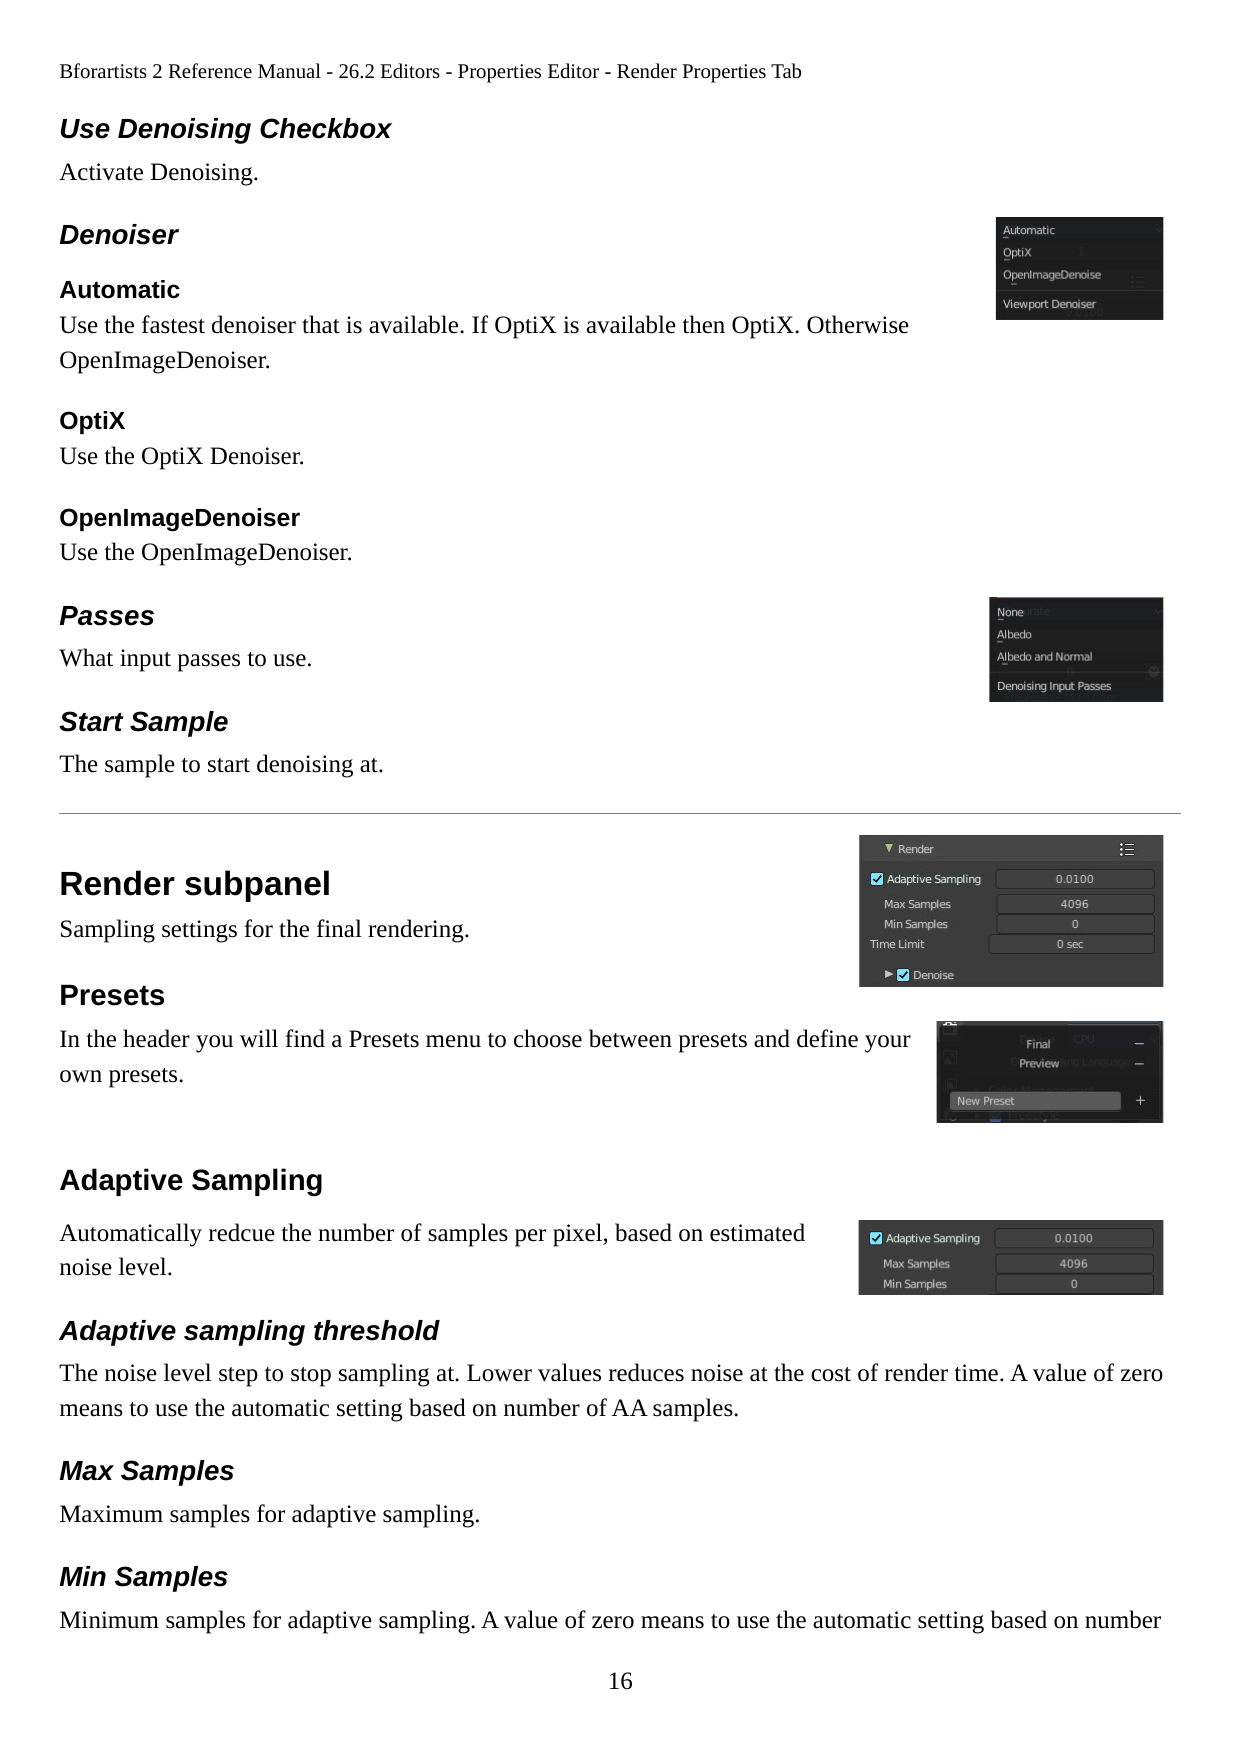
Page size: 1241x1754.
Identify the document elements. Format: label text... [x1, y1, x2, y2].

text Automatically redcue the number of samples per pixel, based on estimated noise level. [59, 1218, 1181, 1281]
subtitle [1164, 275, 1181, 304]
subtitle Min Samples [59, 1560, 1181, 1592]
picture [858, 1220, 1164, 1295]
text The sample to start denoising at. [59, 749, 1181, 778]
text The noise level step to stop sampling at. Lower values reduces noise at the cost of render time. A value of zero means to use the automatic setting based on number of AA samples. [59, 1358, 1181, 1422]
text Use the OptiX Denoiser. [59, 441, 1181, 470]
picture [995, 217, 1164, 320]
text Use the fastest denoiser that is available. If OptiX is available then OptiX. Otherwise OpenImageDenoiser. [59, 310, 1181, 373]
text Minimum samples for adaptive sampling. A value of zero means to use the automatic setting based on number [59, 1605, 1181, 1633]
subtitle Automatic [59, 275, 995, 304]
subtitle Max Samples [59, 1454, 1181, 1486]
subtitle [1164, 599, 1181, 631]
text Use the OpenImageDenoiser. [59, 537, 1181, 566]
subtitle Presets [59, 978, 1181, 1012]
subtitle Passes [59, 599, 989, 631]
picture [936, 1021, 1164, 1123]
subtitle Adaptive sampling threshold [59, 1314, 1181, 1346]
subtitle Start Sample [59, 705, 1181, 737]
subtitle OpenImageDenoiser [59, 503, 1181, 531]
subtitle Denoiser [59, 218, 995, 250]
subtitle Use Denoising Checkbox [59, 113, 1181, 144]
picture [989, 597, 1164, 702]
subtitle [1164, 863, 1181, 902]
text Sampling settings for the final rendering. [59, 914, 859, 943]
subtitle [1164, 218, 1181, 250]
text Adaptive Sampling [59, 1163, 1181, 1197]
text Maximum samples for adaptive sampling. [59, 1499, 1181, 1527]
text What input passes to use. [59, 643, 989, 672]
subtitle OptiX [59, 406, 1181, 435]
picture [859, 835, 1164, 987]
subtitle Render subpanel [59, 863, 859, 902]
text Activate Denoising. [59, 157, 1181, 186]
text In the header you will find a Presets menu to choose between presets and define your own presets. [59, 1024, 936, 1088]
